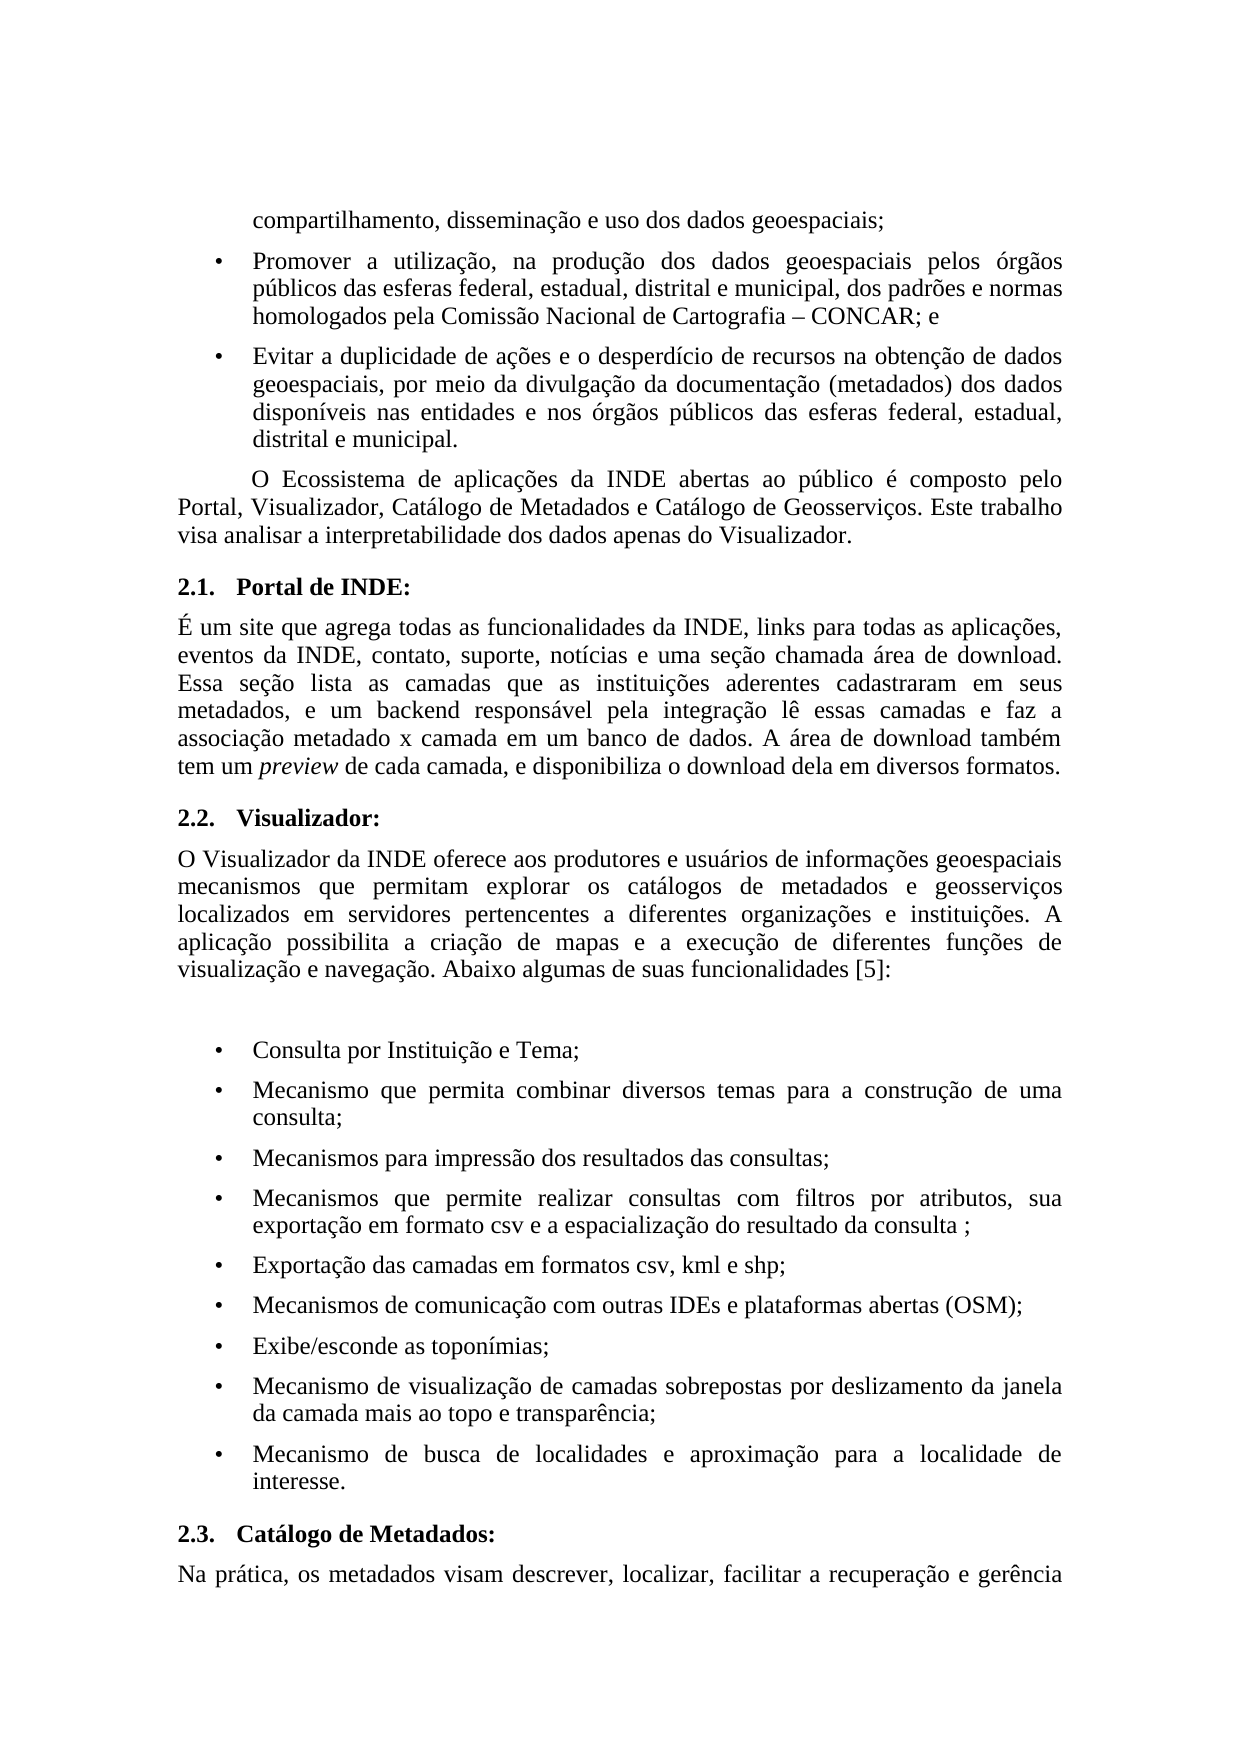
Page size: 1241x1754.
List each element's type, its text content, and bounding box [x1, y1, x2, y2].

list Evitar a duplicidade de ações e o desperdício de recursos na obtenção de dados geoespaciais, por meio da divulgação da documentação (metadados) dos dados disponíveis nas entidades e nos órgãos públicos das esferas federal, estadual, distrital e municipal. [215, 342, 1063, 453]
list Mecanismos de comunicação com outras IDEs e plataformas abertas (OSM); [215, 1292, 1063, 1319]
list compartilhamento, disseminação e uso dos dados geoespaciais; [215, 207, 1063, 234]
title Portal de INDE: [177, 573, 1063, 601]
text O Visualizador da INDE oferece aos produtores e usuários de informações geoespaciais mecanismos que permitam explorar os catálogos de metadados e geosserviços localizados em servidores pertencentes a diferentes organizações e instituições. A aplicação possibilita a criação de mapas e a execução de diferentes funções de visualização e navegação. Abaixo algumas de suas funcionalidades [5]: [177, 845, 1063, 983]
title Catálogo de Metadados: [177, 1520, 1063, 1548]
list Mecanismo que permita combinar diversos temas para a construção de uma consulta; [215, 1076, 1063, 1131]
list Mecanismos que permite realizar consultas com filtros por atributos, sua exportação em formato csv e a espacialização do resultado da consulta ; [215, 1184, 1063, 1239]
text O Ecossistema de aplicações da INDE abertas ao público é composto pelo Portal, Visualizador, Catálogo de Metadados e Catálogo de Geosserviços. Este trabalho visa analisar a interpretabilidade dos dados apenas do Visualizador. [177, 466, 1063, 549]
text É um site que agrega todas as funcionalidades da INDE, links para todas as aplicações, eventos da INDE, contato, suporte, notícias e uma seção chamada área de download. Essa seção lista as camadas que as instituições aderentes cadastraram em seus metadados, e um backend responsável pela integração lê essas camadas e faz a associação metadado x camada em um banco de dados. A área de download também tem um preview de cada camada, e disponibiliza o download dela em diversos formatos. [177, 613, 1063, 780]
list Mecanismo de busca de localidades e aproximação para a localidade de interesse. [215, 1440, 1063, 1495]
list Promover a utilização, na produção dos dados geoespaciais pelos órgãos públicos das esferas federal, estadual, distrital e municipal, dos padrões e normas homologados pela Comissão Nacional de Cartografia – CONCAR; e [215, 247, 1063, 330]
list Exportação das camadas em formatos csv, kml e shp; [215, 1252, 1063, 1279]
list Exibe/esconde as toponímias; [215, 1332, 1063, 1359]
list Consulta por Instituição e Tema; [215, 1036, 1063, 1063]
list Mecanismos para impressão dos resultados das consultas; [215, 1144, 1063, 1171]
text Na prática, os metadados visam descrever, localizar, facilitar a recuperação e gerência [177, 1560, 1063, 1588]
title Visualizador: [177, 804, 1063, 832]
list Mecanismo de visualização de camadas sobrepostas por deslizamento da janela da camada mais ao topo e transparência; [215, 1372, 1063, 1427]
